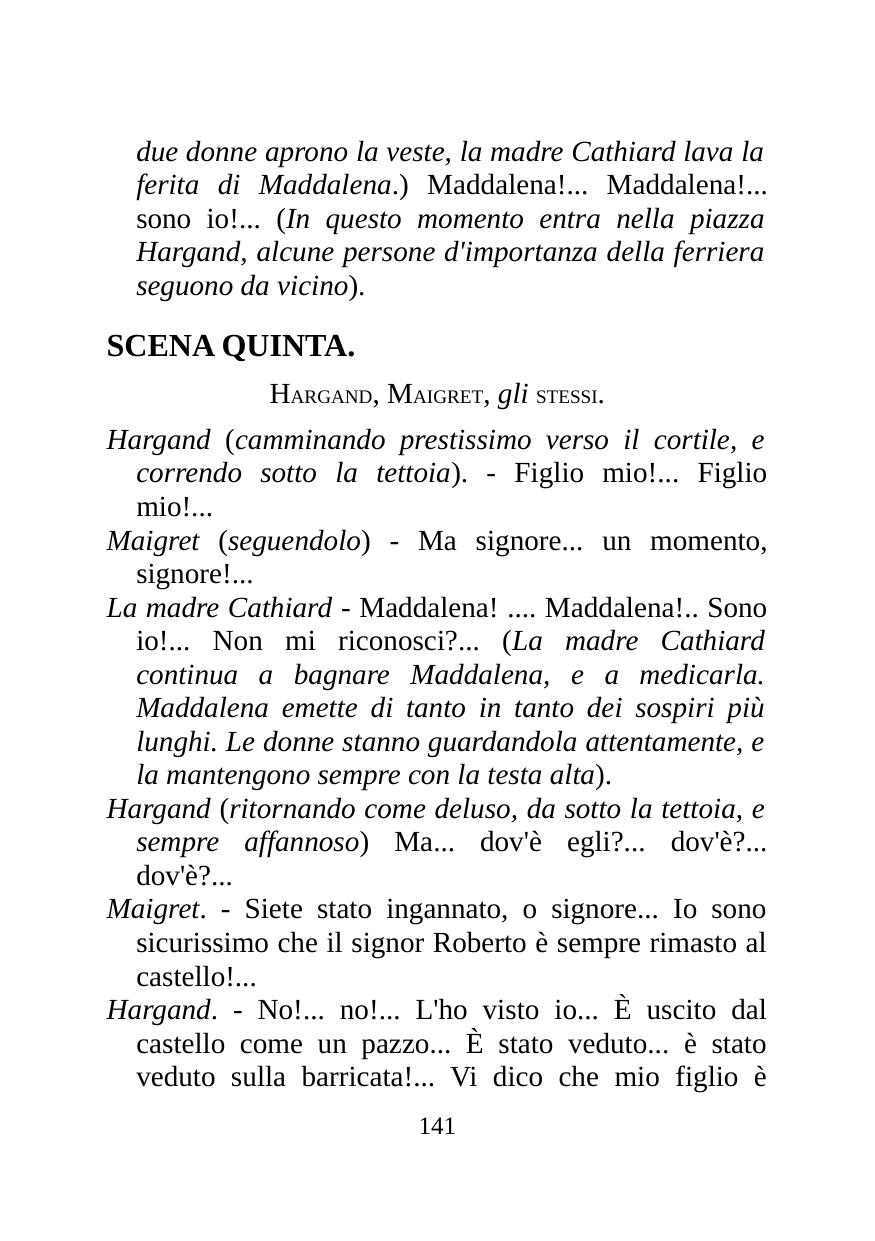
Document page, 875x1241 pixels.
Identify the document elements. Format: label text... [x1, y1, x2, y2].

text La madre Cathiard - Maddalena! .... Maddalena!.. Sono io!... Non mi riconosci?... (La madre Cathiard continua a bagnare Maddalena, e a medicarla. Maddalena emette di tanto in tanto dei sospiri più lunghi. Le donne stanno guardandola attentamente, e la mantengono sempre con la testa alta). [106, 590, 768, 791]
subtitle SCENA QUINTA. [106, 327, 768, 363]
text Hargand. - No!... no!... L'ho visto io... È uscito dal castello come un pazzo... È stato veduto... è stato veduto sulla barricata!... Vi dico che mio figlio è [106, 992, 768, 1093]
text Maigret. - Siete stato ingannato, o signore... Io sono sicurissimo che il signor Roberto è sempre rimasto al castello!... [106, 892, 768, 992]
text Hargand (camminando prestissimo verso il cortile, e correndo sotto la tettoia). - Figlio mio!... Figlio mio!... [106, 422, 768, 523]
text due donne aprono la veste, la madre Cathiard lava la ferita di Maddalena.) Maddalena!... Maddalena!... sono io!... (In questo momento entra nella piazza Hargand, alcune persone d'importanza della ferriera seguono da vicino). [106, 134, 768, 302]
text Hargand, Maigret, gli stessi. [106, 376, 768, 409]
text Maigret (seguendolo) - Ma signore... un momento, signore!... [106, 523, 768, 590]
text Hargand (ritornando come deluso, da sotto la tettoia, e sempre affannoso) Ma... dov'è egli?... dov'è?... dov'è?... [106, 791, 768, 892]
